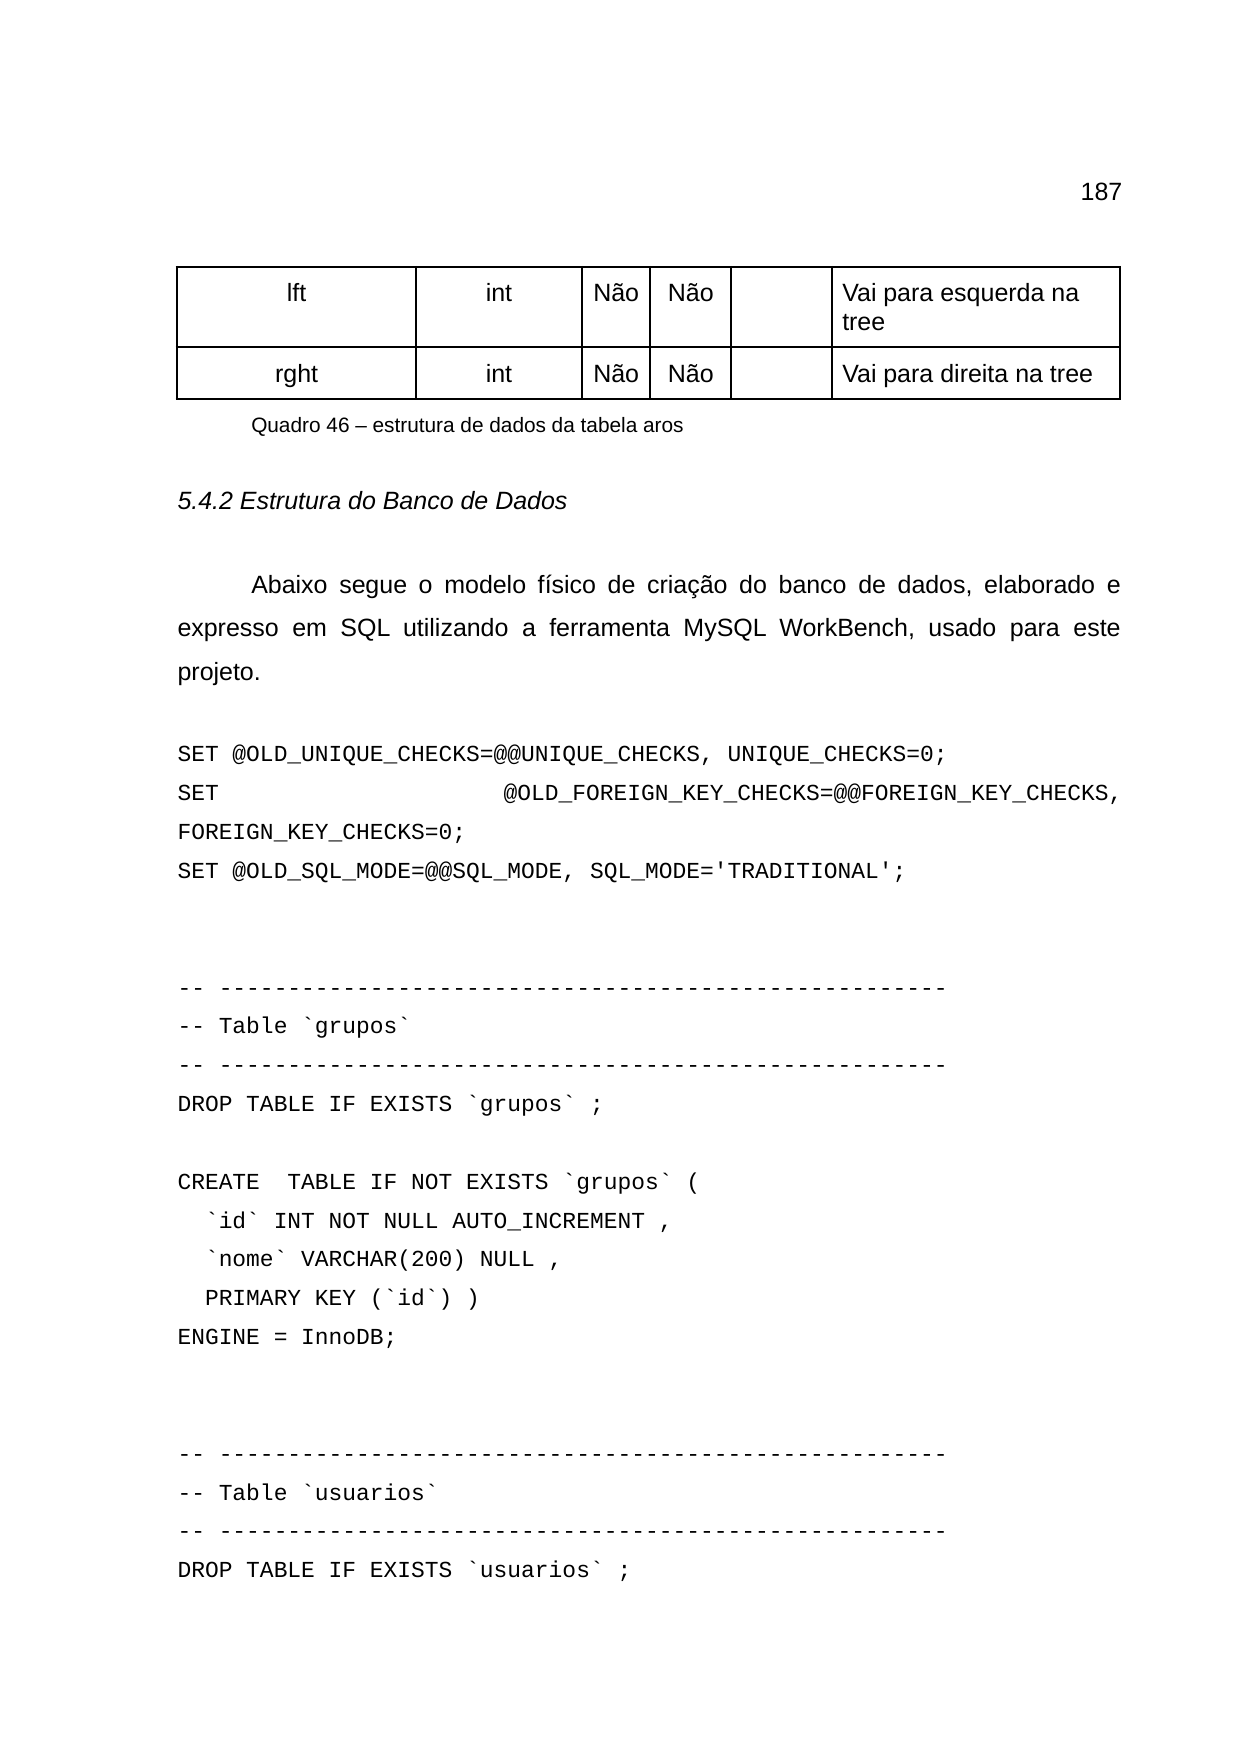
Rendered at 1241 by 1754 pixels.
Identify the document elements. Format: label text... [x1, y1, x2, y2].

table_cell Não [651, 348, 730, 398]
text -- ----------------------------------------------------- [177, 976, 1122, 1002]
text -- Table `grupos` [177, 1015, 1122, 1041]
text PRIMARY KEY (`id`) ) [177, 1287, 1122, 1313]
table_cell int [417, 348, 581, 398]
text -- ----------------------------------------------------- [177, 1442, 1122, 1468]
table_cell lft [178, 268, 415, 346]
table_cell Não [583, 268, 649, 346]
text `id` INT NOT NULL AUTO_INCREMENT , [177, 1209, 1122, 1235]
text DROP TABLE IF EXISTS `grupos` ; [177, 1092, 1122, 1118]
table_cell [732, 348, 831, 398]
text Abaixo segue o modelo físico de criação do banco de dados, elaborado e expresso em SQL utilizando a ferramenta MySQL WorkBench, usado para este projeto. [177, 570, 1122, 685]
text SET @OLD_FOREIGN_KEY_CHECKS=@@FOREIGN_KEY_CHECKS, FOREIGN_KEY_CHECKS=0; [177, 782, 1122, 846]
table_cell rght [178, 348, 415, 398]
text `nome` VARCHAR(200) NULL , [177, 1248, 1122, 1274]
text ENGINE = InnoDB; [177, 1326, 1122, 1351]
text DROP TABLE IF EXISTS `usuarios` ; [177, 1559, 1122, 1584]
table_cell Não [651, 268, 730, 346]
table_cell [732, 268, 831, 346]
text CREATE TABLE IF NOT EXISTS `grupos` ( [177, 1170, 1122, 1196]
text SET @OLD_UNIQUE_CHECKS=@@UNIQUE_CHECKS, UNIQUE_CHECKS=0; [177, 743, 1122, 769]
text -- Table `usuarios` [177, 1481, 1122, 1507]
table_cell Não [583, 348, 649, 398]
text -- ----------------------------------------------------- [177, 1053, 1122, 1079]
table_cell Vai para esquerda na tree [833, 268, 1119, 346]
text Quadro 46 – estrutura de dados da tabela aros [177, 412, 1122, 436]
subtitle 5.4.2 Estrutura do Banco de Dados [177, 486, 1122, 514]
table_cell int [417, 268, 581, 346]
table_cell Vai para direita na tree [833, 348, 1119, 398]
text SET @OLD_SQL_MODE=@@SQL_MODE, SQL_MODE='TRADITIONAL'; [177, 859, 1122, 885]
text -- ----------------------------------------------------- [177, 1520, 1122, 1546]
